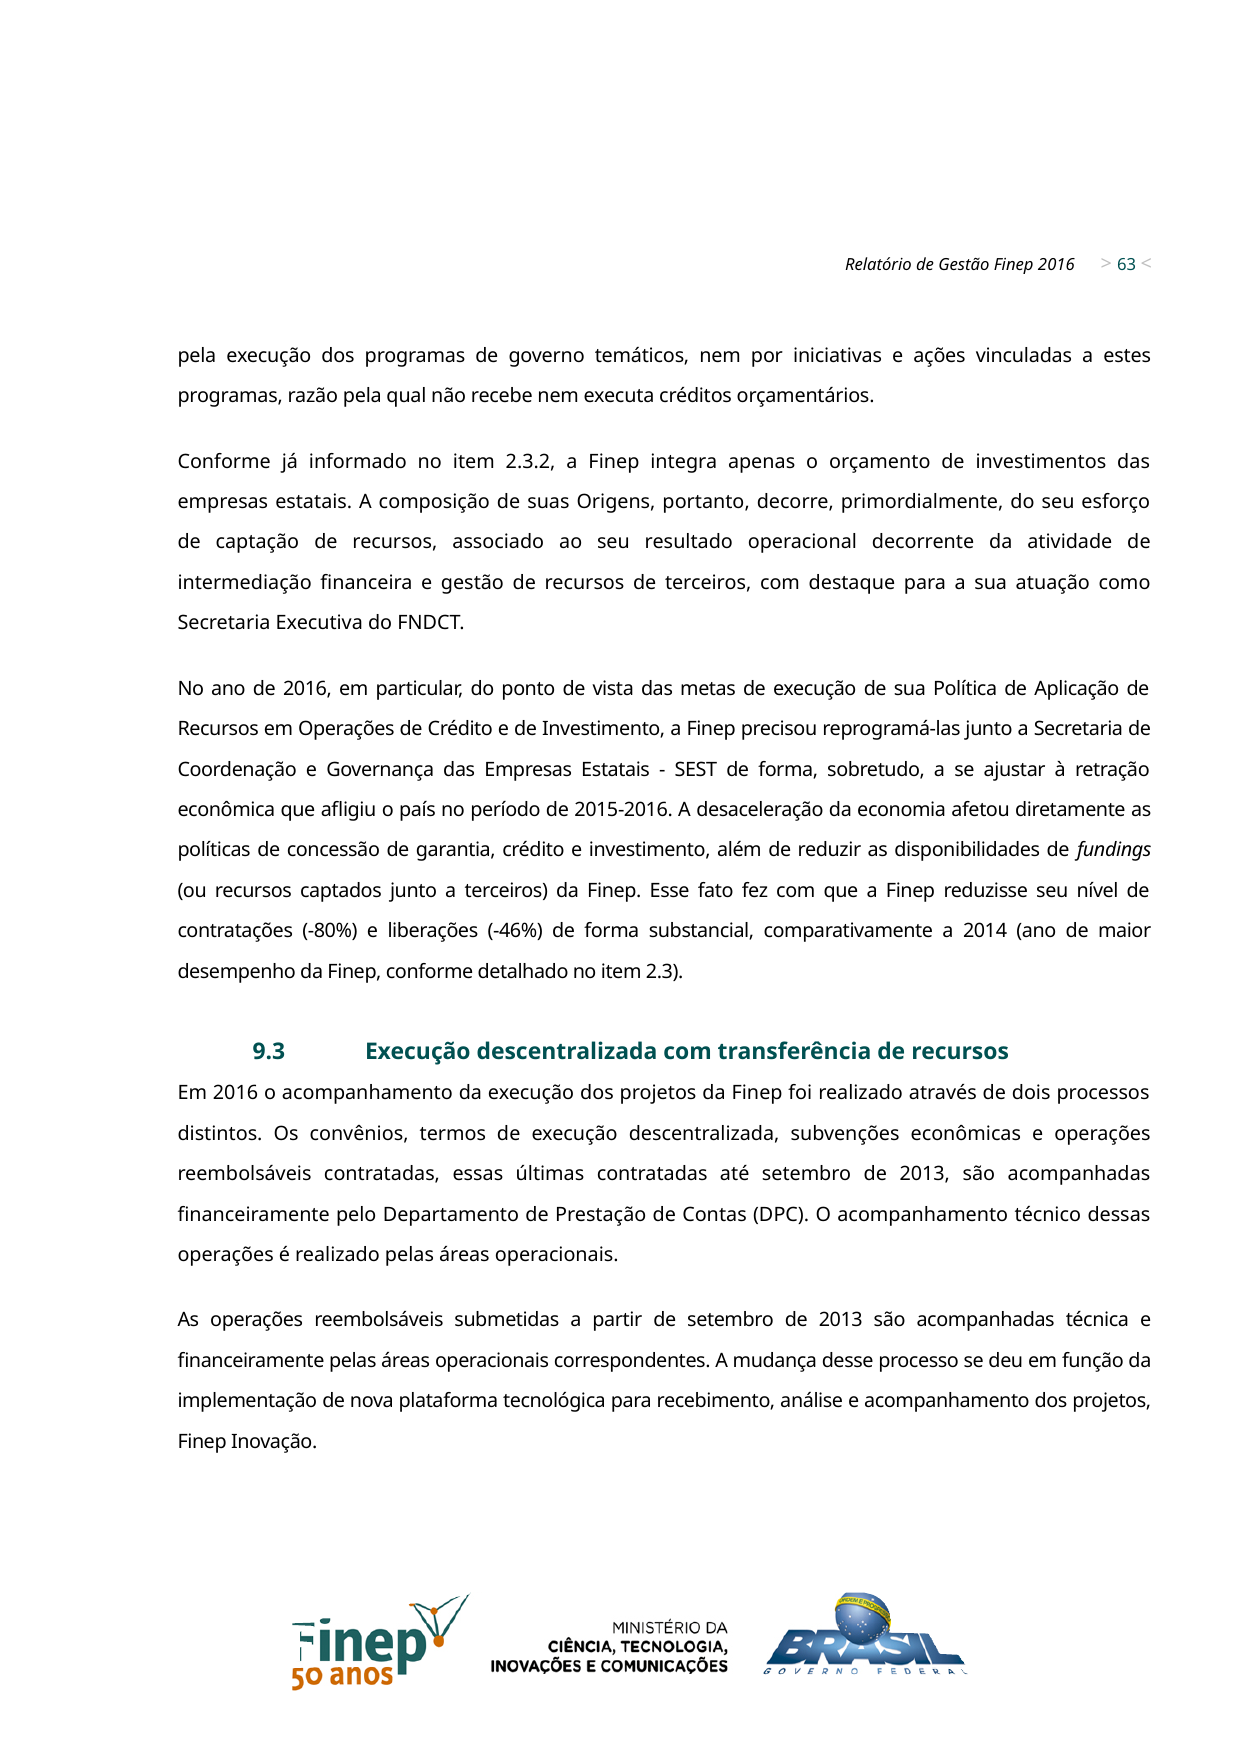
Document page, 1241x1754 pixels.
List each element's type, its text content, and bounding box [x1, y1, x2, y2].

text pela execução dos programas de governo temáticos, nem por iniciativas e ações vinculadas a estes programas, razão pela qual não recebe nem executa créditos orçamentários. [177, 341, 1152, 408]
text Conforme já informado no item 2.3.2, a Finep integra apenas o orçamento de investimentos das empresas estatais. A composição de suas Origens, portanto, decorre, primordialmente, do seu esforço de captação de recursos, associado ao seu resultado operacional decorrente da atividade de intermediação financeira e gestão de recursos de terceiros, com destaque para a sua atuação como Secretaria Executiva do FNDCT. [177, 447, 1152, 636]
text As operações reembolsáveis submetidas a partir de setembro de 2013 são acompanhadas técnica e financeiramente pelas áreas operacionais correspondentes. A mudança desse processo se deu em função da implementação de nova plataforma tecnológica para recebimento, análise e acompanhamento dos projetos, Finep Inovação. [177, 1306, 1152, 1454]
subtitle Execução descentralizada com transferência de recursos [252, 1035, 1152, 1066]
text No ano de 2016, em particular, do ponto de vista das metas de execução de sua Política de Aplicação de Recursos em Operações de Crédito e de Investimento, a Finep precisou reprogramá-las junto a Secretaria de Coordenação e Governança das Empresas Estatais - SEST de forma, sobretudo, a se ajustar à retração econômica que afligiu o país no período de 2015-2016. A desaceleração da economia afetou diretamente as políticas de concessão de garantia, crédito e investimento, além de reduzir as disponibilidades de fundings (ou recursos captados junto a terceiros) da Finep. Esse fato fez com que a Finep reduzisse seu nível de contratações (-80%) e liberações (-46%) de forma substancial, comparativamente a 2014 (ano de maior desempenho da Finep, conforme detalhado no item 2.3). [177, 674, 1152, 984]
text Em 2016 o acompanhamento da execução dos projetos da Finep foi realizado através de dois processos distintos. Os convênios, termos de execução descentralizada, subvenções econômicas e operações reembolsáveis contratadas, essas últimas contratadas até setembro de 2013, são acompanhadas financeiramente pelo Departamento de Prestação de Contas (DPC). O acompanhamento técnico dessas operações é realizado pelas áreas operacionais. [177, 1079, 1152, 1267]
